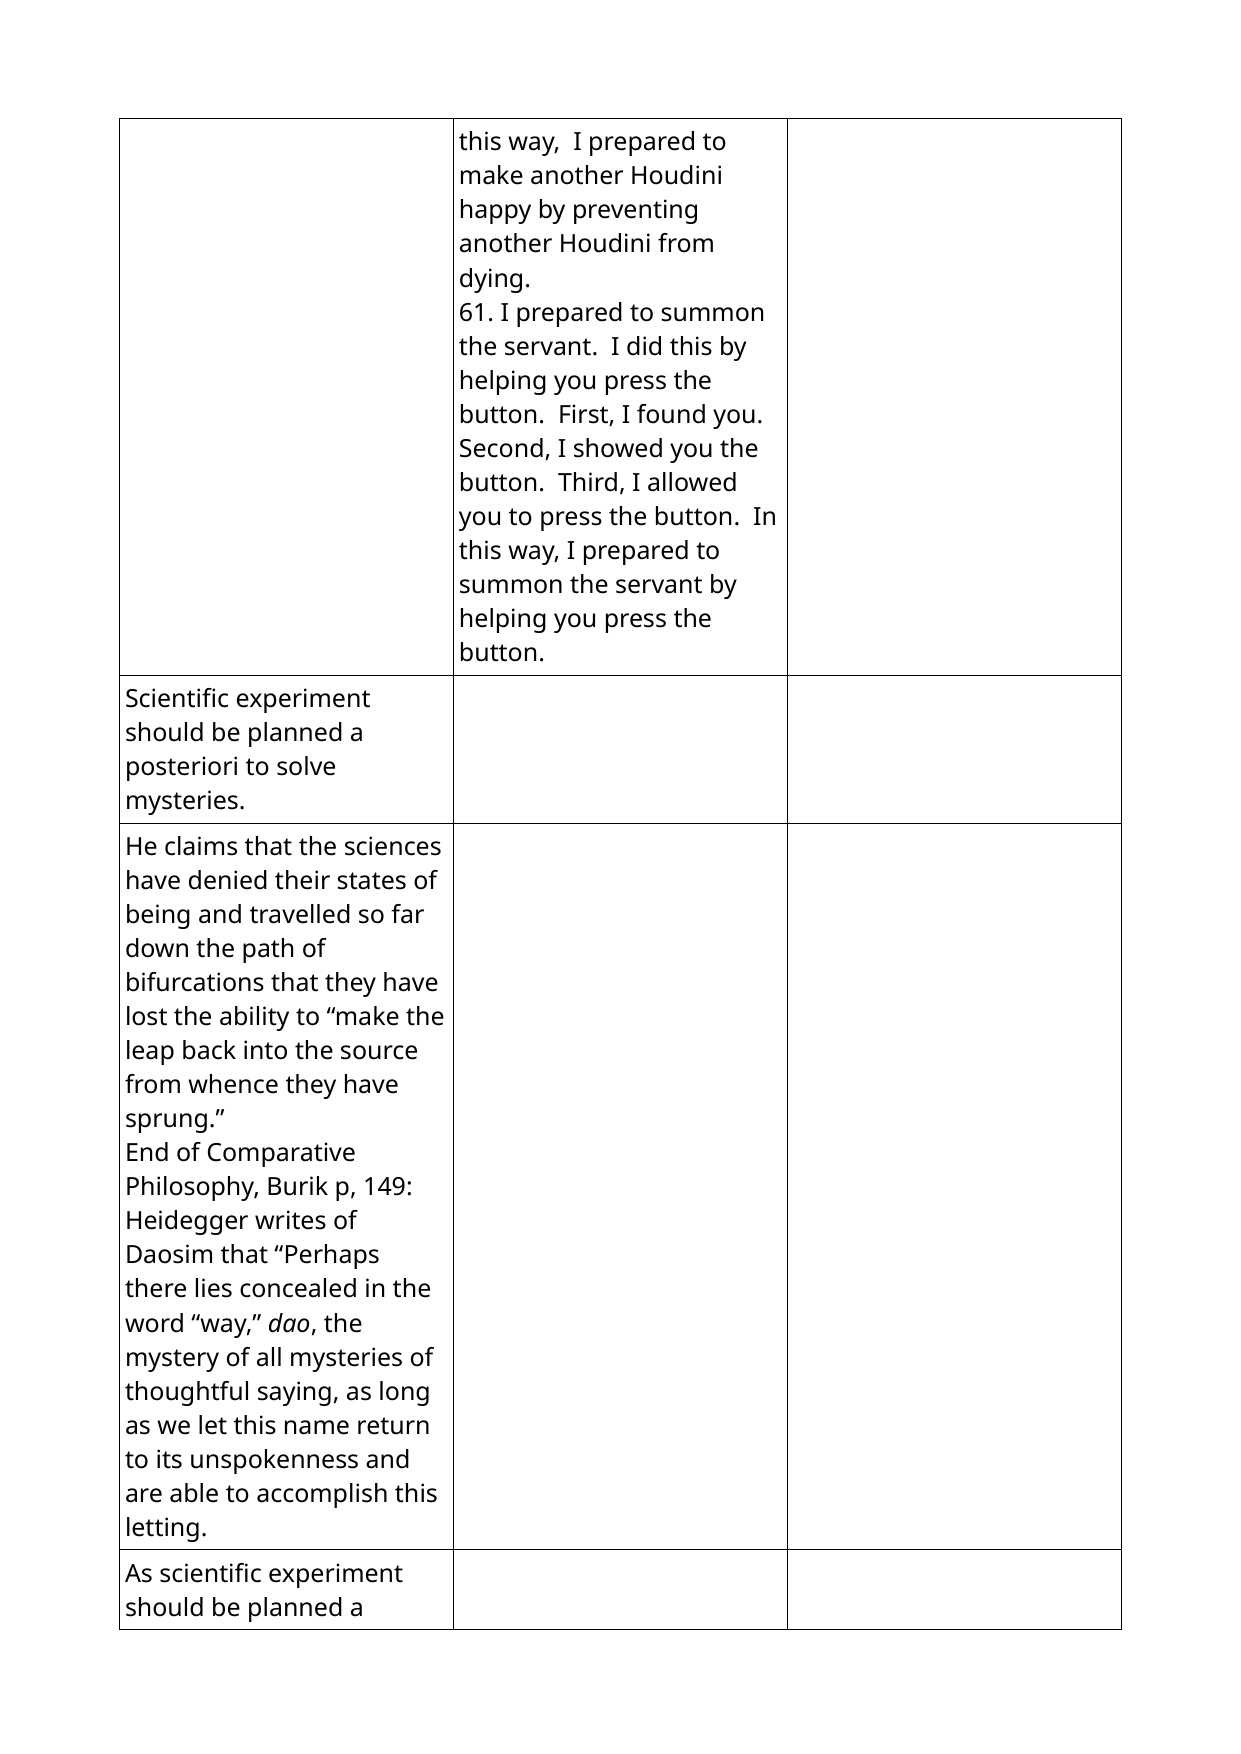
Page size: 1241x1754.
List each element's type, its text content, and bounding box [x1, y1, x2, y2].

table_cell [788, 1550, 1121, 1629]
table_cell [454, 824, 787, 1549]
table_cell [454, 1550, 787, 1629]
table_cell [788, 676, 1121, 822]
table_cell Scientific experiment should be planned a posteriori to solve mysteries. [120, 676, 453, 822]
table_cell [788, 119, 1121, 675]
table_cell this way, I prepared to make another Houdini happy by preventing another Houdini from dying. 61. I prepared to summon the servant. I did this by helping you press the button. First, I found you. Second, I showed you the button. Third, I allowed you to press the button. In this way, I prepared to summon the servant by helping you press the button. [454, 119, 787, 675]
table_cell [788, 824, 1121, 1549]
table_cell As scientific experiment should be planned a [120, 1550, 453, 1629]
table_cell [120, 119, 453, 675]
table_cell He claims that the sciences have denied their states of being and travelled so far down the path of bifurcations that they have lost the ability to “make the leap back into the source from whence they have sprung.” End of Comparative Philosophy, Burik p, 149: Heidegger writes of Daosim that “Perhaps there lies concealed in the word “way,” dao, the mystery of all mysteries of thoughtful saying, as long as we let this name return to its unspokenness and are able to accomplish this letting. [120, 824, 453, 1549]
table_cell [454, 676, 787, 822]
